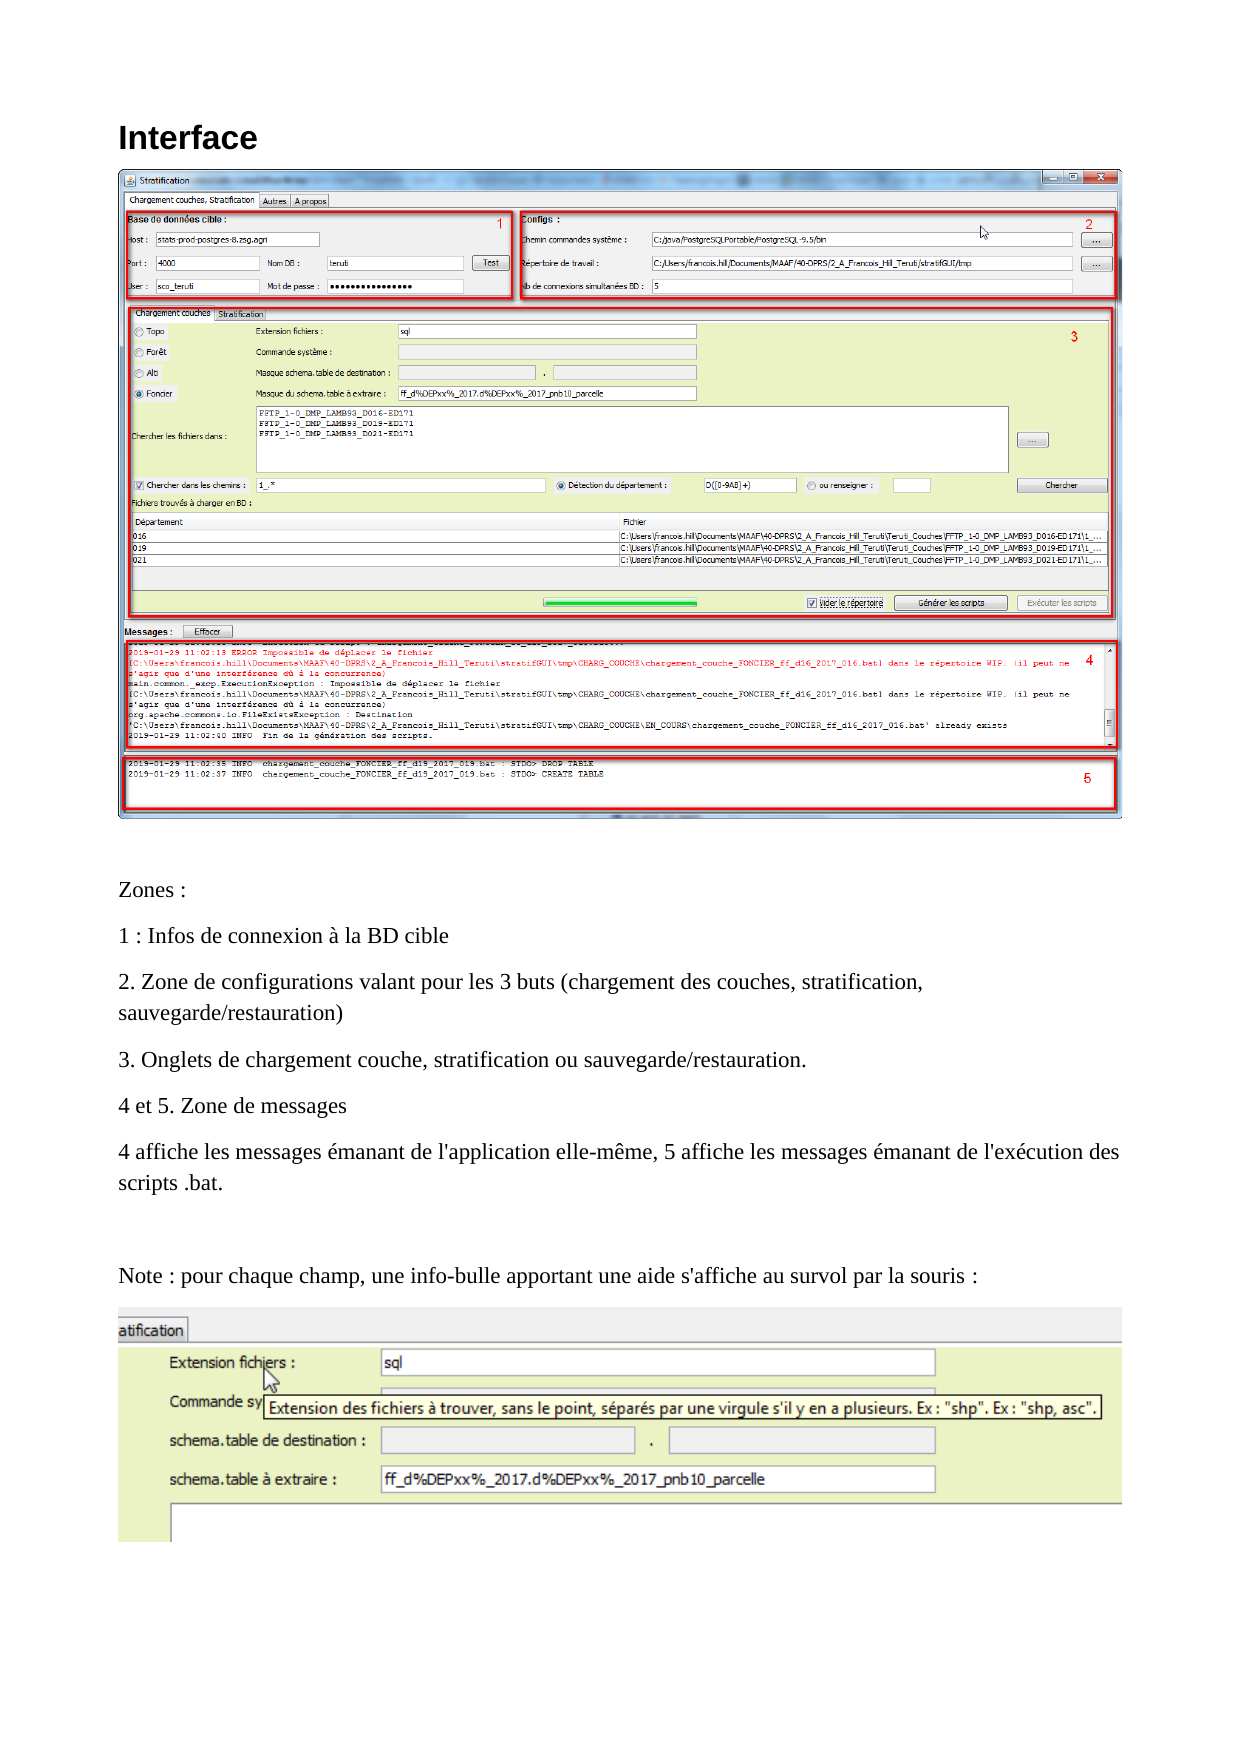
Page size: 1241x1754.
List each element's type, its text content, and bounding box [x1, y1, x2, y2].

text 1 : Infos de connexion à la BD cible [118, 922, 1122, 948]
picture [118, 1307, 1123, 1542]
text 2. Zone de configurations valant pour les 3 buts (chargement des couches, stratification, sauvegarde/restauration) [118, 968, 1122, 1026]
subtitle Interface [118, 118, 1122, 157]
text 4 et 5. Zone de messages [118, 1092, 1122, 1118]
text 4 affiche les messages émanant de l'application elle-même, 5 affiche les messages émanant de l'exécution des scripts .bat. [118, 1138, 1122, 1196]
text 3. Onglets de chargement couche, stratification ou sauvegarde/restauration. [118, 1046, 1122, 1072]
text Zones : [118, 876, 1122, 902]
picture [118, 169, 1123, 819]
text Note : pour chaque champ, une info-bulle apportant une aide s'affiche au survol par la souris : [118, 1262, 1122, 1288]
